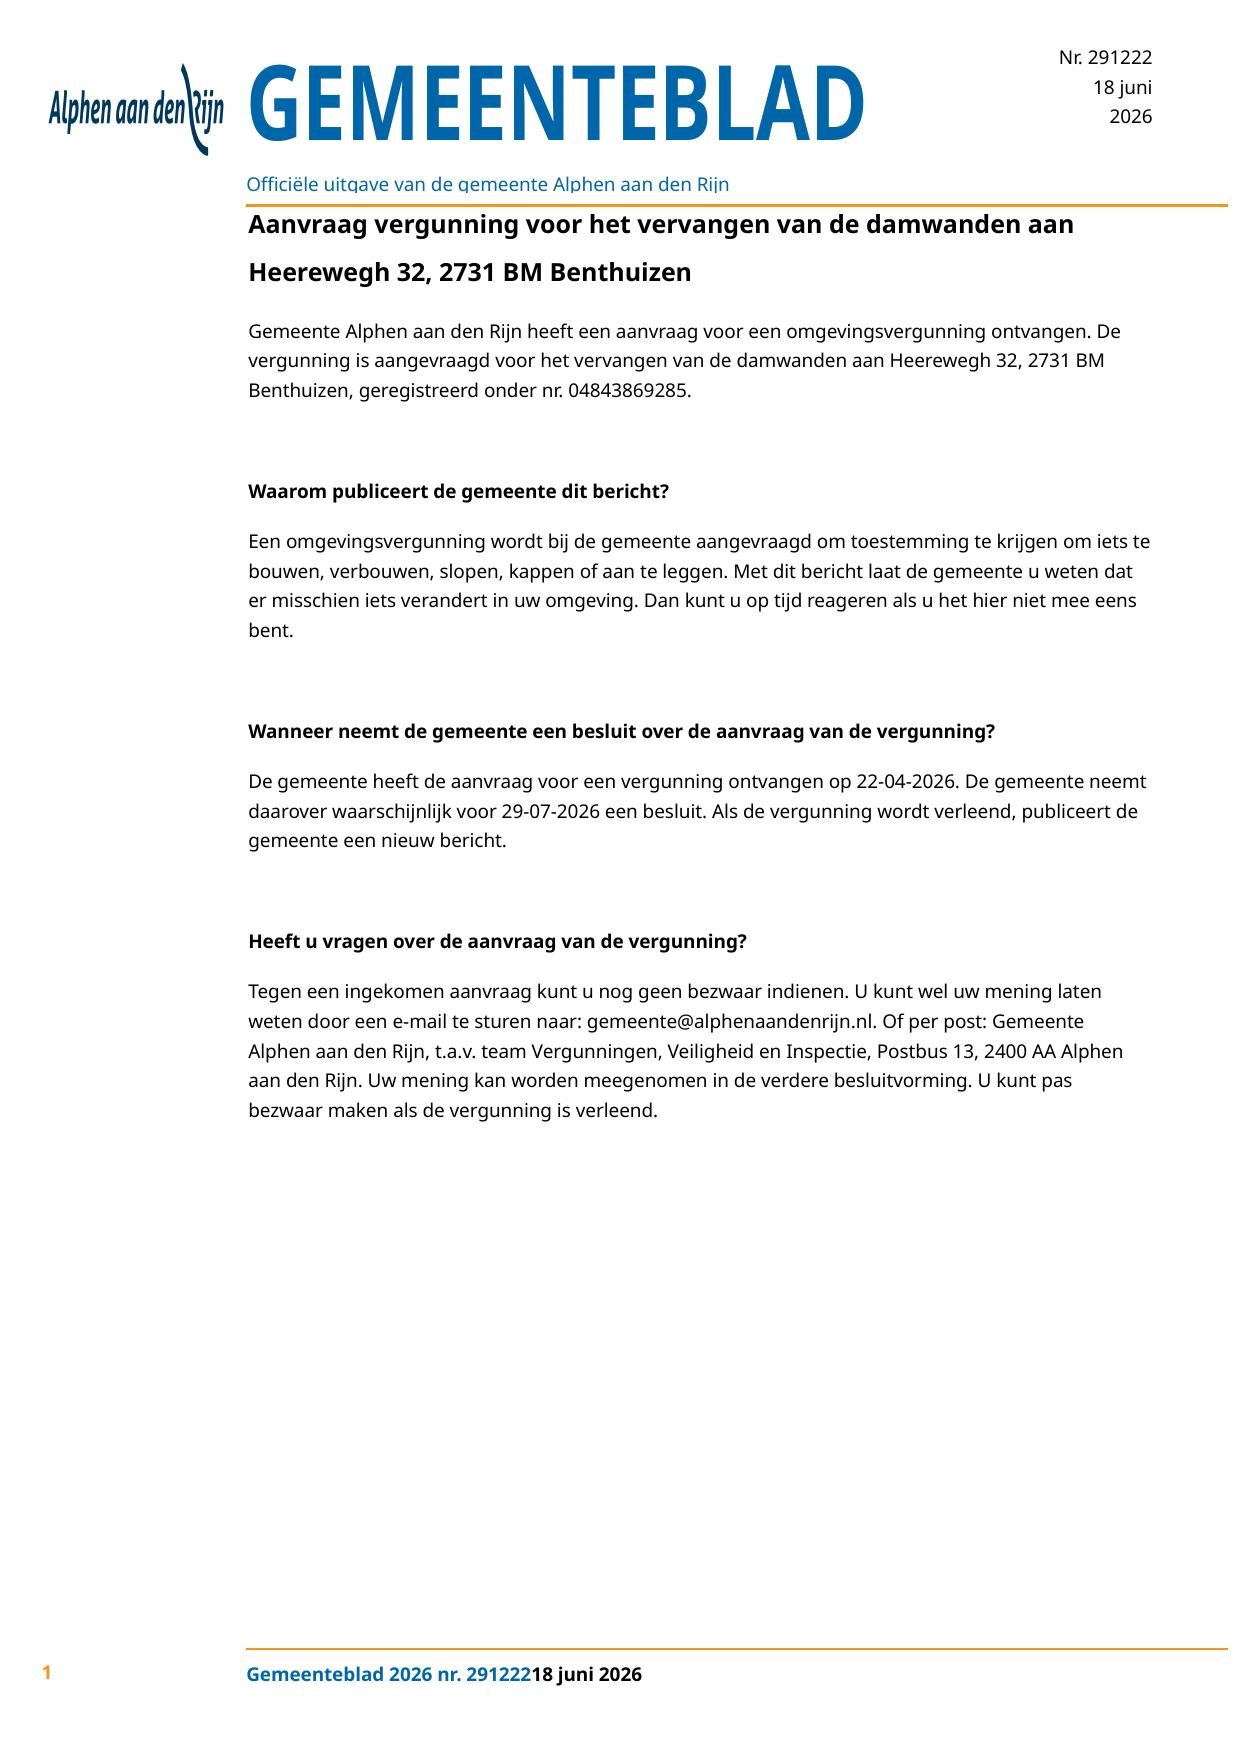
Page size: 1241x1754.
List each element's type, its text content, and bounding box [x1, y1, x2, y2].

text Gemeente Alphen aan den Rijn heeft een aanvraag voor een omgevingsvergunning ontvangen. De vergunning is aangevraagd voor het vervangen van de damwanden aan Heerewegh 32, 2731 BM Benthuizen, geregistreerd onder nr. 04843869285. [248, 318, 1152, 403]
text De gemeente heeft de aanvraag voor een vergunning ontvangen op 22-04-2026. De gemeente neemt daarover waarschijnlijk voor 29-07-2026 een besluit. Als de vergunning wordt verleend, publiceert de gemeente een nieuw bericht. [248, 768, 1152, 853]
picture [41, 47, 231, 172]
text Een omgevingsvergunning wordt bij de gemeente aangevraagd om toestemming te krijgen om iets te bouwen, verbouwen, slopen, kappen of aan te leggen. Met dit bericht laat de gemeente u weten dat er misschien iets verandert in uw omgeving. Dan kunt u op tijd reageren als u het hier niet mee eens bent. [248, 528, 1152, 643]
text Heeft u vragen over de aanvraag van de vergunning? [248, 928, 1152, 954]
text Waarom publiceert de gemeente dit bericht? [248, 478, 1152, 504]
text Wanneer neemt de gemeente een besluit over de aanvraag van de vergunning? [248, 718, 1152, 744]
text Aanvraag vergunning voor het vervangen van de damwanden aan Heerewegh 32, 2731 BM Benthuizen [248, 207, 1152, 288]
text Tegen een ingekomen aanvraag kunt u nog geen bezwaar indienen. U kunt wel uw mening laten weten door een e-mail te sturen naar: gemeente@alphenaandenrijn.nl. Of per post: Gemeente Alphen aan den Rijn, t.a.v. team Vergunningen, Veiligheid en Inspectie, Postbus 13, 2400 AA Alphen aan den Rijn. Uw mening kan worden meegenomen in de verdere besluitvorming. U kunt pas bezwaar maken als de vergunning is verleend. [248, 979, 1152, 1123]
